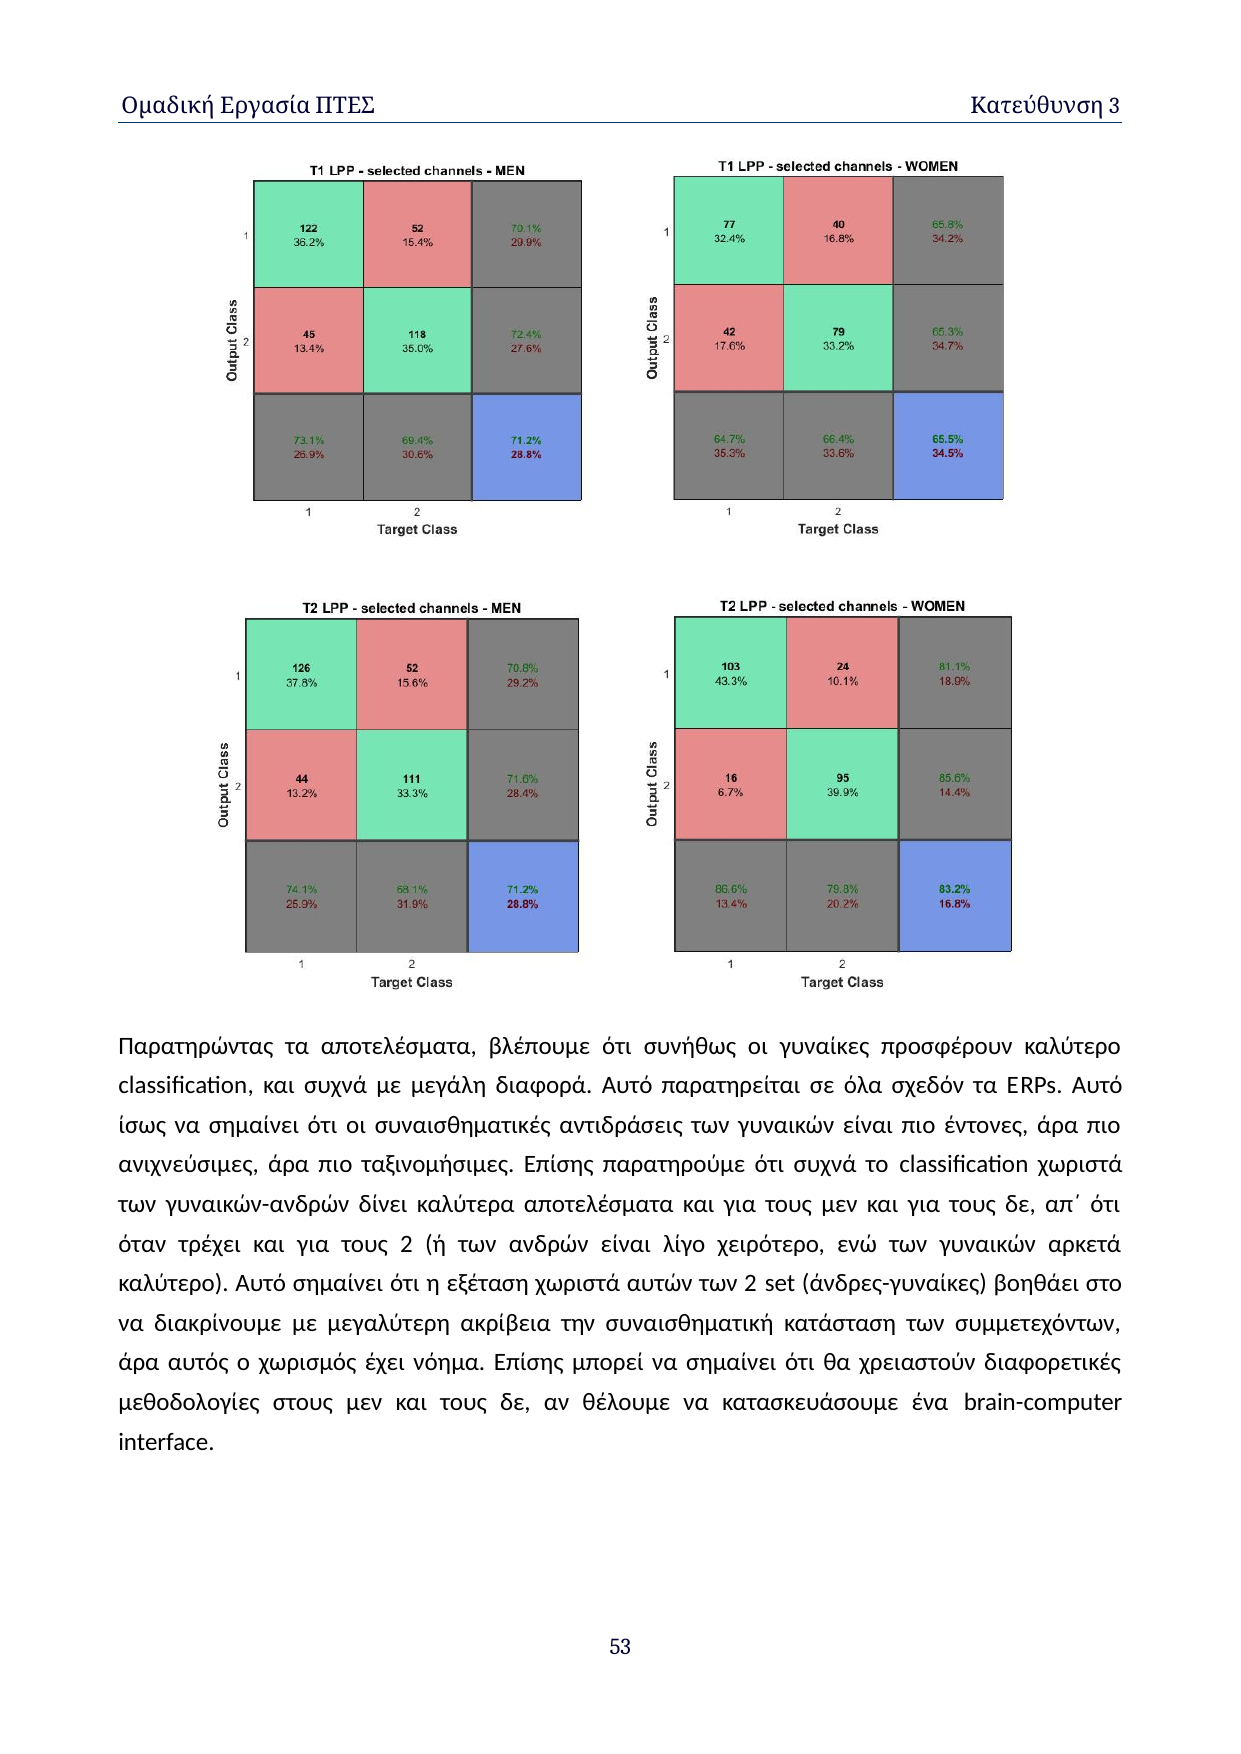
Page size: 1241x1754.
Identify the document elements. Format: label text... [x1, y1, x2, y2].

picture [199, 137, 1042, 553]
picture [190, 576, 1051, 1007]
text Παρατηρώντας τα αποτελέσματα, βλέπουμε ότι συνήθως οι γυναίκες προσφέρουν καλύτερο classification, και συχνά με μεγάλη διαφορά. Αυτό παρατηρείται σε όλα σχεδόν τα ΕRPs. Αυτό ίσως να σημαίνει ότι οι συναισθηματικές αντιδράσεις των γυναικών είναι πιο έντονες, άρα πιο ανιχνεύσιμες, άρα πιο ταξινομήσιμες. Επίσης παρατηρούμε ότι συχνά το classification χωριστά των γυναικών-ανδρών δίνει καλύτερα αποτελέσματα και για τους μεν και για τους δε, απ΄ ότι όταν τρέχει και για τους 2 (ή των ανδρών είναι λίγο χειρότερο, ενώ των γυναικών αρκετά καλύτερο). Αυτό σημαίνει ότι η εξέταση χωριστά αυτών των 2 set (άνδρες-γυναίκες) βοηθάει στο να διακρίνουμε με μεγαλύτερη ακρίβεια την συναισθηματική κατάσταση των συμμετεχόντων, άρα αυτός ο χωρισμός έχει νόημα. Επίσης μπορεί να σημαίνει ότι θα χρειαστούν διαφορετικές μεθοδολογίες στους μεν και τους δε, αν θέλουμε να κατασκευάσουμε ένα brain-computer interface. [118, 1030, 1122, 1456]
